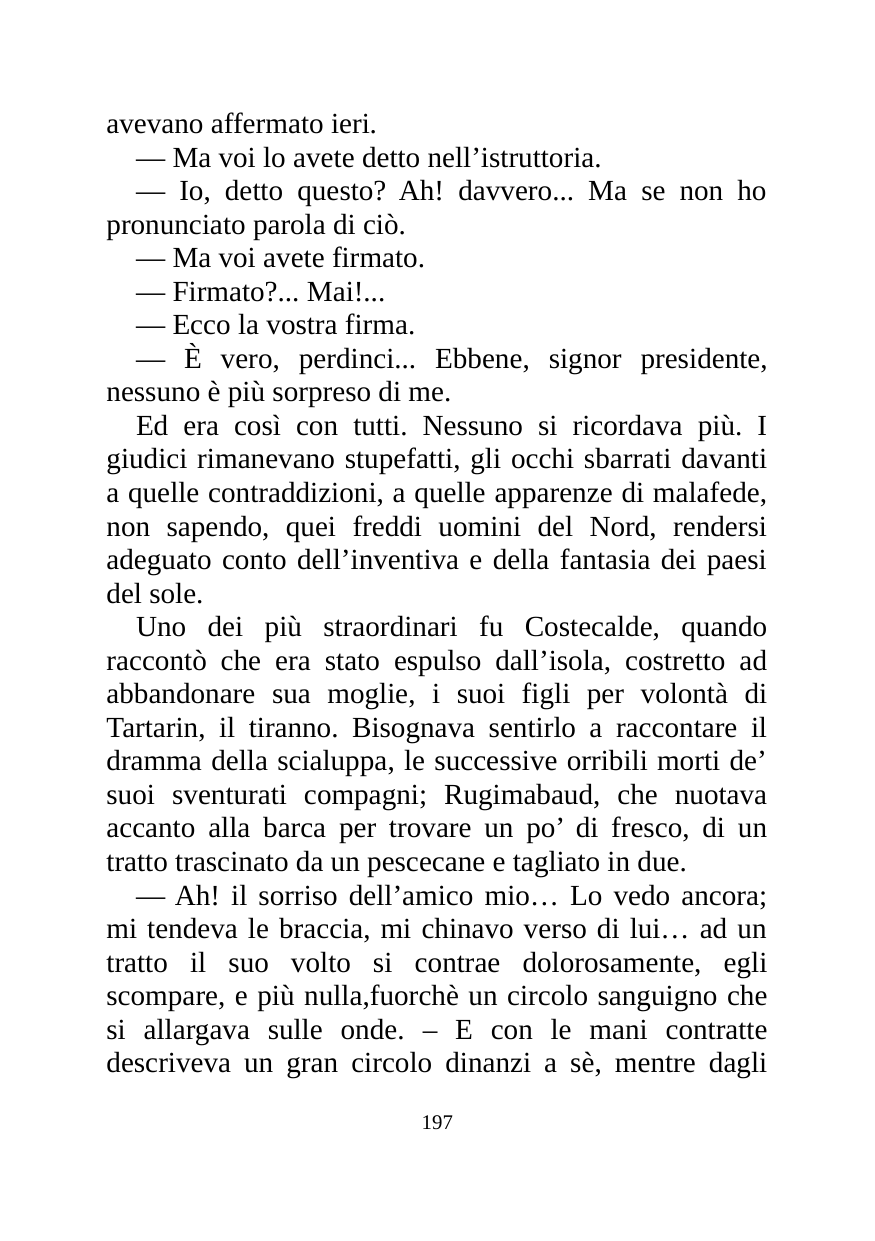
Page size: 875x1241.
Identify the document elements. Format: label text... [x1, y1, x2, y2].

text — Io, detto questo? Ah! davvero... Ma se non ho pronunciato parola di ciò. [106, 173, 768, 240]
text — Ma voi avete firmato. [106, 240, 768, 274]
text — Ma voi lo avete detto nell’istruttoria. [106, 140, 768, 173]
text Ed era così con tutti. Nessuno si ricordava più. I giudici rimanevano stupefatti, gli occhi sbarrati davanti a quelle contraddizioni, a quelle apparenze di malafede, non sapendo, quei freddi uomini del Nord, rendersi adeguato conto dell’inventiva e della fantasia dei paesi del sole. [106, 408, 768, 609]
text — Ecco la vostra firma. [106, 307, 768, 341]
text avevano affermato ieri. [106, 106, 768, 140]
text — Ah! il sorriso dell’amico mio… Lo vedo ancora; mi tendeva le braccia, mi chinavo verso di lui… ad un tratto il suo volto si contrae dolorosamente, egli scompare, e più nulla,fuorchè un circolo sanguigno che si allargava sulle onde. – E con le mani contratte descriveva un gran circolo dinanzi a sè, mentre dagli [106, 878, 768, 1079]
text — È vero, perdinci... Ebbene, signor presidente, nessuno è più sorpreso di me. [106, 341, 768, 408]
text Uno dei più straordinari fu Costecalde, quando raccontò che era stato espulso dall’isola, costretto ad abbandonare sua moglie, i suoi figli per volontà di Tartarin, il tiranno. Bisognava sentirlo a raccontare il dramma della scialuppa, le successive orribili morti de’ suoi sventurati compagni; Rugimabaud, che nuotava accanto alla barca per trovare un po’ di fresco, di un tratto trascinato da un pescecane e tagliato in due. [106, 609, 768, 878]
text — Firmato?... Mai!... [106, 274, 768, 307]
